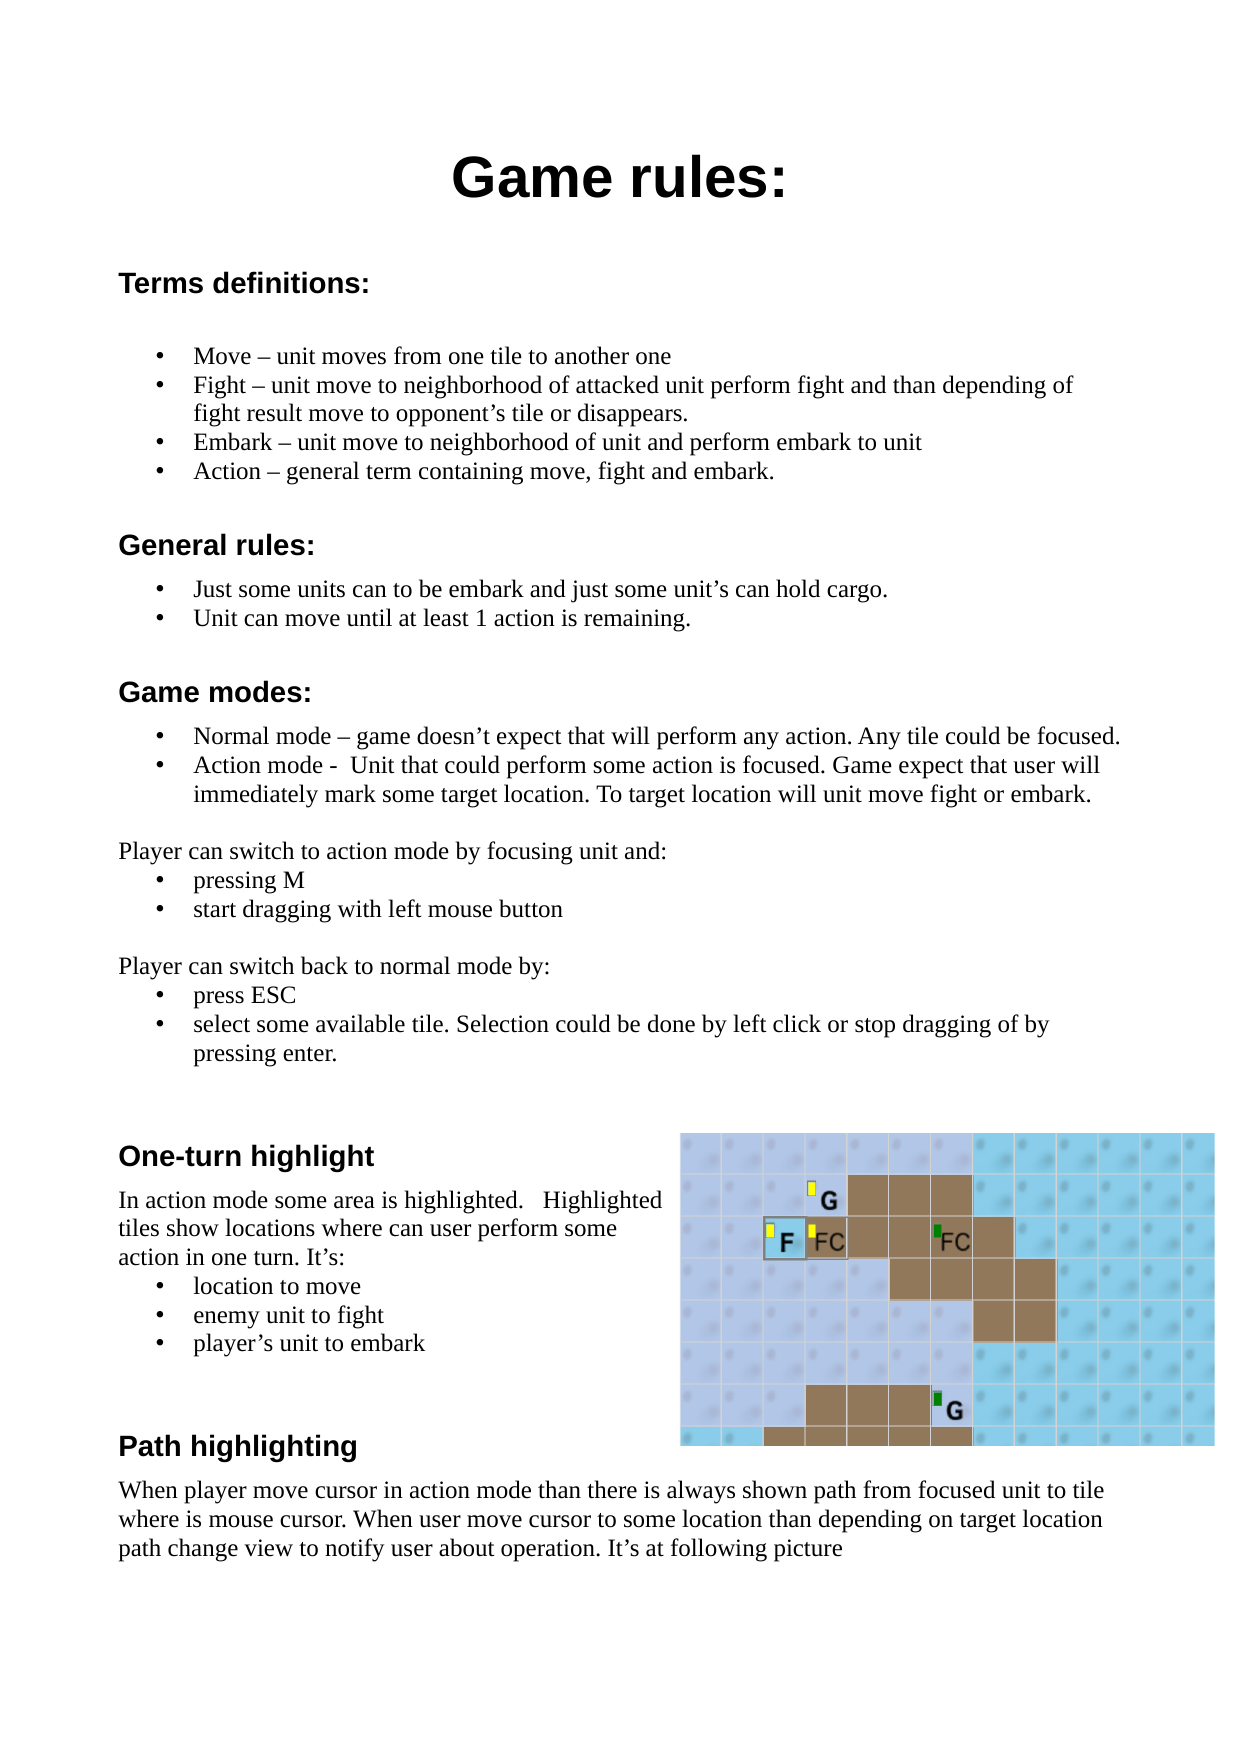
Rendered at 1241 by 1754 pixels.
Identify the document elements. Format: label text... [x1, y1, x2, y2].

subtitle Path highlighting [118, 1429, 1122, 1463]
subtitle General rules: [118, 528, 1122, 562]
list start dragging with left mouse button [156, 894, 1122, 923]
subtitle Game modes: [118, 675, 1122, 709]
list Fight – unit move to neighborhood of attacked unit perform fight and than depending of fight result move to opponent’s tile or disappears. [156, 370, 1122, 427]
subtitle One-turn highlight [118, 1138, 679, 1172]
list player’s unit to embark [156, 1328, 679, 1357]
picture [679, 1133, 1215, 1446]
text Player can switch back to normal mode by: [118, 951, 1122, 980]
list Normal mode – game doesn’t expect that will perform any action. Any tile could be focused. [156, 721, 1122, 750]
text When player move cursor in action mode than there is always shown path from focused unit to tile where is mouse cursor. When user move cursor to some location than depending on target location path change view to notify user about operation. It’s at following picture [118, 1476, 1122, 1562]
list pressing M [156, 865, 1122, 894]
text In action mode some area is highlighted. Highlighted tiles show locations where can user perform some action in one turn. It’s: [118, 1185, 679, 1271]
list select some available tile. Selection could be done by left click or stop dragging of by pressing enter. [156, 1009, 1122, 1066]
list Just some units can to be embark and just some unit’s can hold cargo. [156, 574, 1122, 603]
list Embark – unit move to neighborhood of unit and perform embark to unit [156, 427, 1122, 456]
title Game rules: [118, 143, 1122, 210]
list press ESC [156, 980, 1122, 1009]
list location to move [156, 1271, 679, 1300]
list Unit can move until at least 1 action is remaining. [156, 603, 1122, 632]
list Action mode - Unit that could perform some action is focused. Game expect that user will immediately mark some target location. To target location will unit move fight or embark. [156, 750, 1122, 808]
list Move – unit moves from one tile to another one [156, 341, 1122, 370]
subtitle Terms definitions: [118, 266, 1122, 300]
text Player can switch to action mode by focusing unit and: [118, 836, 1122, 865]
list enemy unit to fight [156, 1300, 679, 1328]
list Action – general term containing move, fight and embark. [156, 456, 1122, 485]
